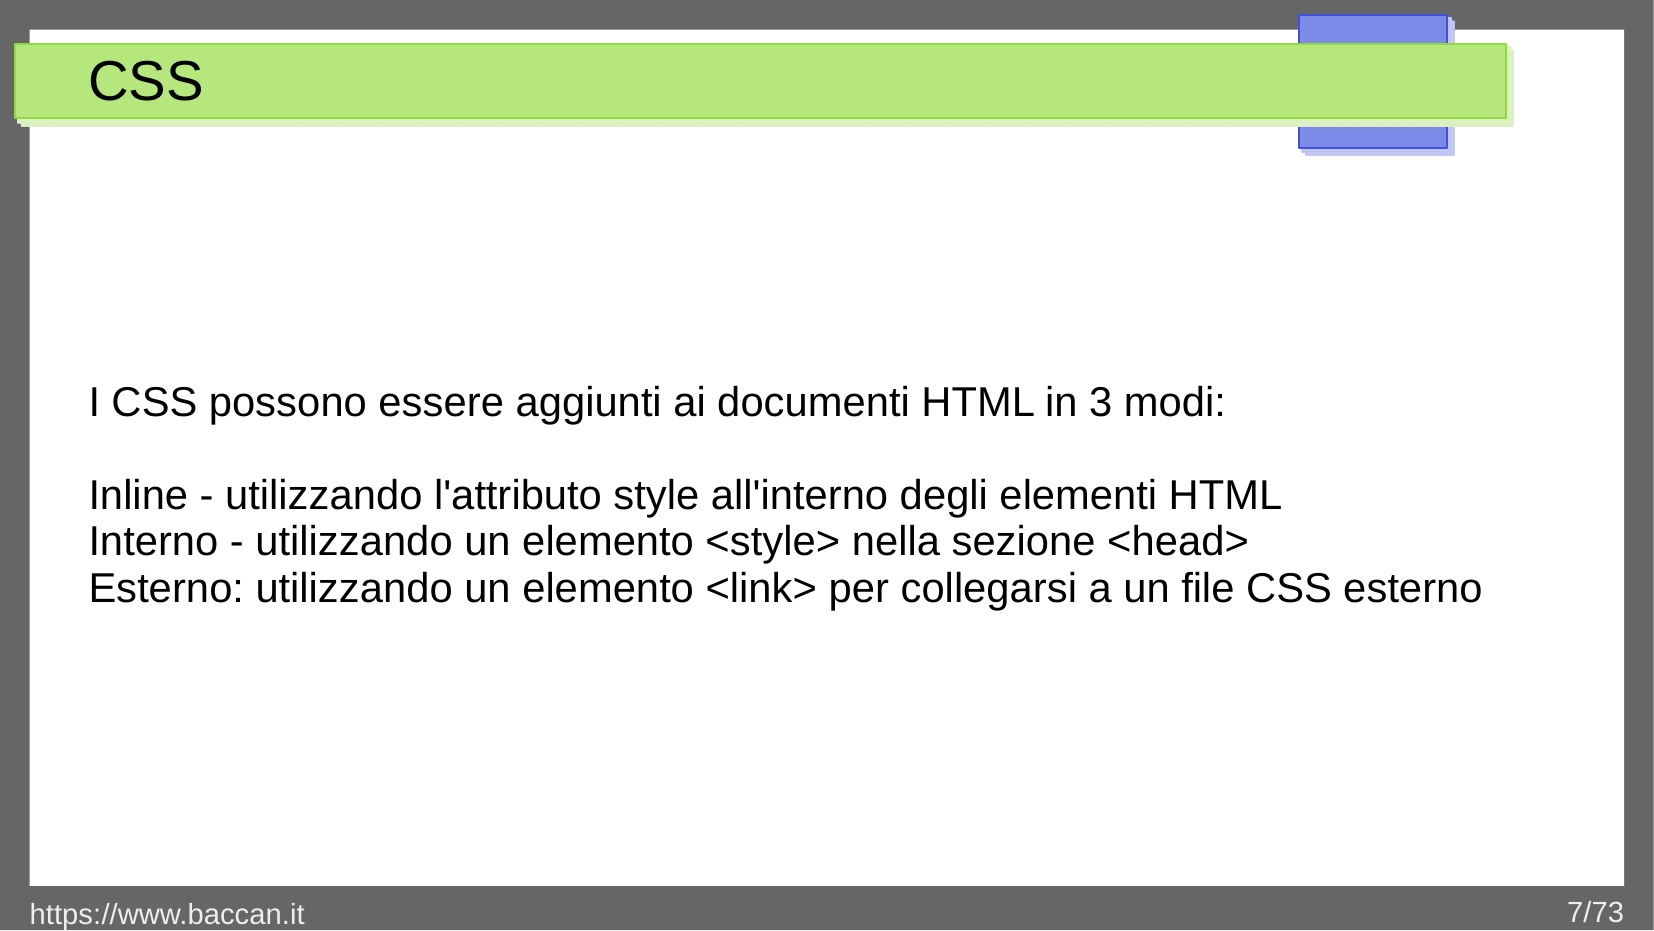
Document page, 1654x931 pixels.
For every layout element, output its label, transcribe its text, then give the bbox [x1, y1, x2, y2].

text_box I CSS possono essere aggiunti ai documenti HTML in 3 modi: Inline - utilizzando l'attributo style all'interno degli elementi HTML Interno - utilizzando un elemento <style> nella sezione <head> Esterno: utilizzando un elemento <link> per collegarsi a un file CSS esterno [88, 169, 1565, 820]
title CSS [88, 44, 1506, 119]
